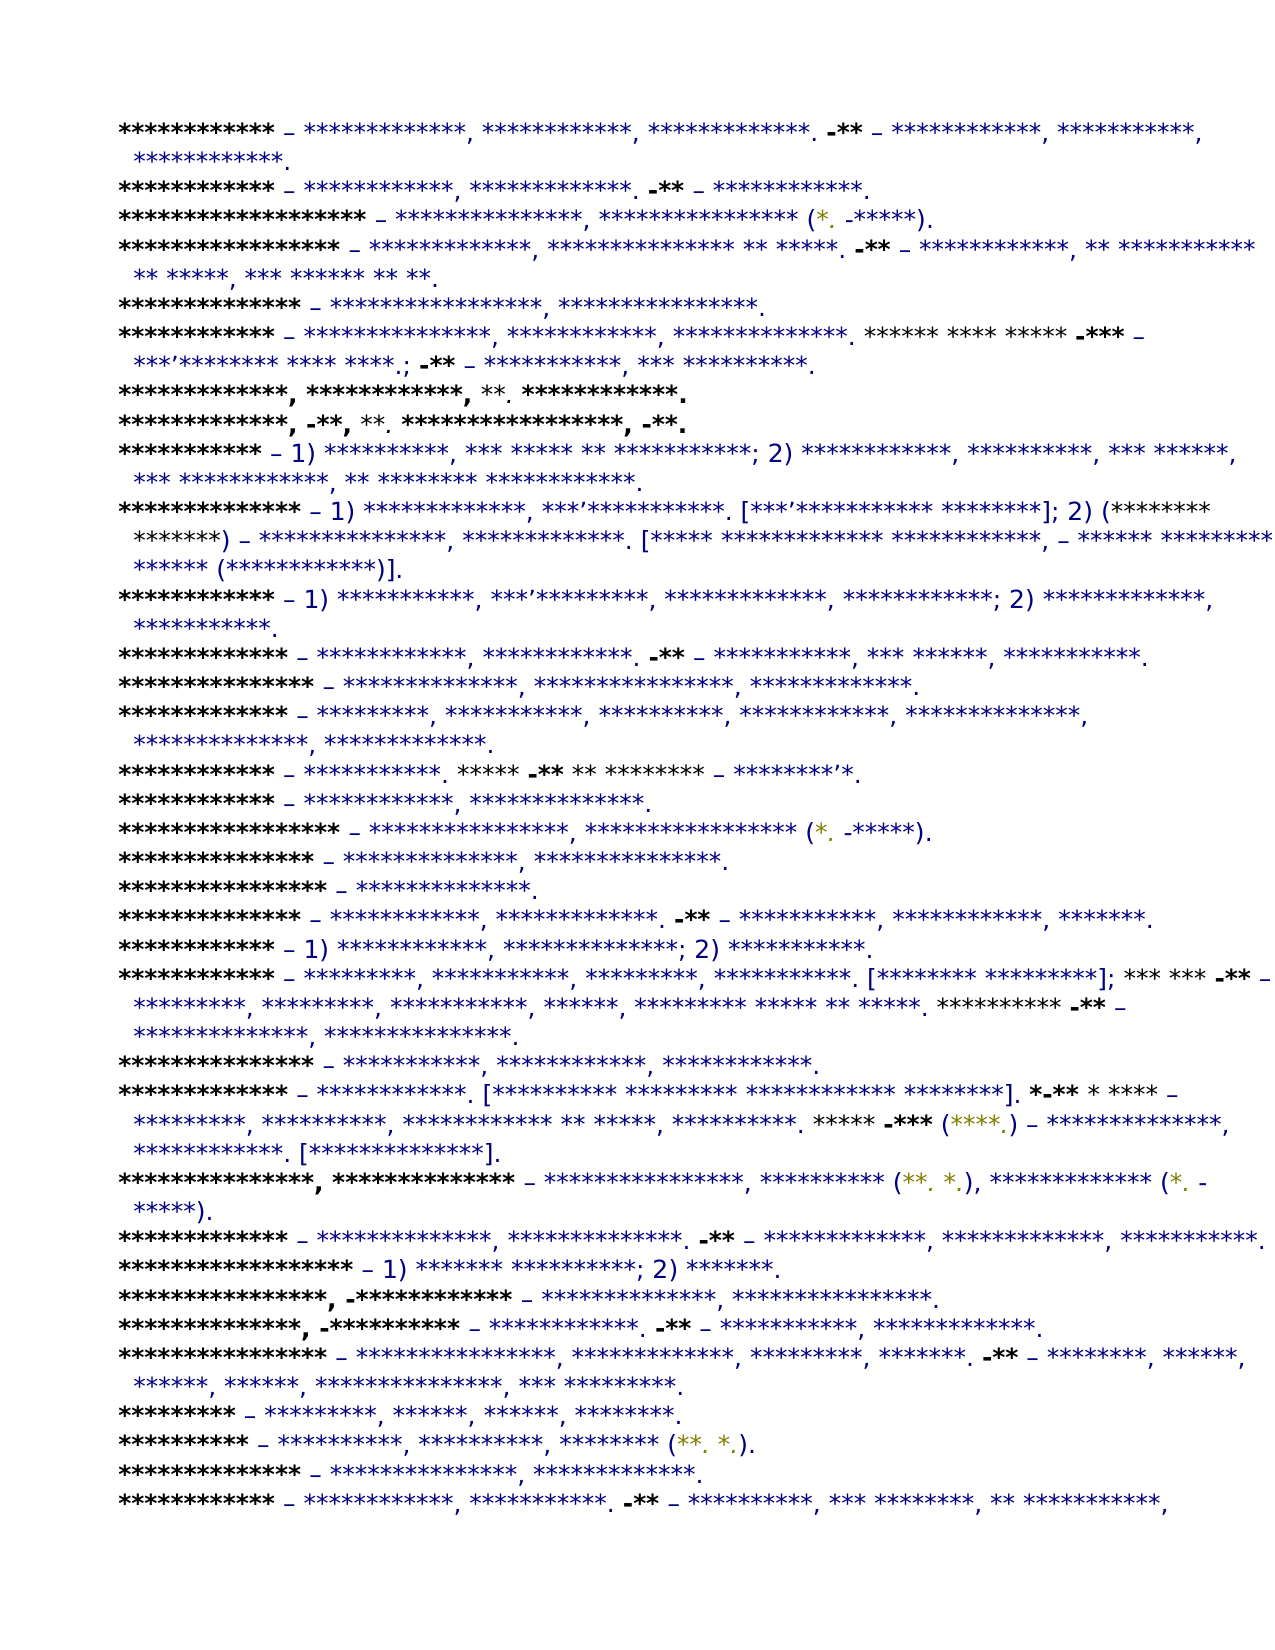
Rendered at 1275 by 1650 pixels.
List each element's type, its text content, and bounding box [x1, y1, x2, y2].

text ************* – ************, ************. -** – ***********, *** ******, ***********. [118, 643, 1275, 672]
text ************* – ************. [********** ********* ************ ********]. *-** * **** – *********, **********, ************ ** *****, **********. ***** -*** (****.) – **************, ************. [**************]. [118, 1081, 1275, 1168]
text ************ – 1) ************, **************; 2) ***********. [118, 935, 1275, 964]
text ******************* – ***************, **************** (*. -*****). [118, 206, 1275, 235]
text **************, -********** – ************. -** – ***********, *************. [118, 1314, 1275, 1343]
text ************** – ***************, *************. [118, 1460, 1275, 1489]
text *************, -**, **. *****************, -**. [118, 410, 1275, 439]
text ************** – *****************, ****************. [118, 293, 1275, 322]
text ************** – 1) *************, ***’***********. [***’*********** ********]; 2) (******** *******) – ***************, *************. [***** ************* ************, – ****** ********* ****** (************)]. [118, 497, 1275, 585]
text ************ – ***************, ************, **************. ****** **** ***** -*** – ***’******** **** ****.; -** – ***********, *** **********. [118, 322, 1275, 381]
text ************ – ************, **************. [118, 789, 1275, 818]
text ****************, -************ – **************, ****************. [118, 1285, 1275, 1314]
text ************** – ************, *************. -** – ***********, ************, *******. [118, 906, 1275, 935]
text ************ – 1) ***********, ***’*********, *************, ************; 2) *************, ***********. [118, 585, 1275, 643]
text ********* – *********, ******, ******, ********. [118, 1401, 1275, 1431]
text ************ – *************, ************, *************. -** – ************, ***********, ************. [118, 118, 1275, 176]
text *************** – ***********, ************, ************. [118, 1051, 1275, 1081]
text *************, ************, **. ************. [118, 381, 1275, 410]
text ***************** – *************, *************** ** *****. -** – ************, ** *********** ** *****, *** ****** ** **. [118, 235, 1275, 293]
text ************ – ***********. ***** -** ** ******** – ********’*. [118, 760, 1275, 789]
text **************** – ****************, *************, *********, *******. -** – ********, ******, ******, ******, ***************, *** *********. [118, 1343, 1275, 1401]
text ***************** – ****************, ***************** (*. -*****). [118, 818, 1275, 847]
text ************ – *********, ***********, *********, ***********. [******** *********]; *** *** -** – *********, *********, ***********, ******, ********* ***** ** *****. ********** -** – **************, ***************. [118, 964, 1275, 1051]
text ************ – ************, ***********. -** – **********, *** ********, ** ***********, [118, 1489, 1275, 1518]
text ************ – ************, *************. -** – ************. [118, 176, 1275, 206]
text *************** – **************, ****************, *************. [118, 672, 1275, 701]
text *************** – **************, ***************. [118, 847, 1275, 876]
text **************** – **************. [118, 876, 1275, 906]
text ***************, ************** – ****************, ********** (**. *.), ************* (*. -*****). [118, 1168, 1275, 1226]
text ************* – *********, ***********, **********, ************, **************, **************, *************. [118, 701, 1275, 760]
text ****************** – 1) ******* **********; 2) *******. [118, 1256, 1275, 1285]
text *********** – 1) **********, *** ***** ** ***********; 2) ************, **********, *** ******, *** ************, ** ******** ************. [118, 439, 1275, 497]
text ********** – **********, **********, ******** (**. *.). [118, 1431, 1275, 1460]
text ************* – **************, **************. -** – *************, *************, ***********. [118, 1226, 1275, 1256]
